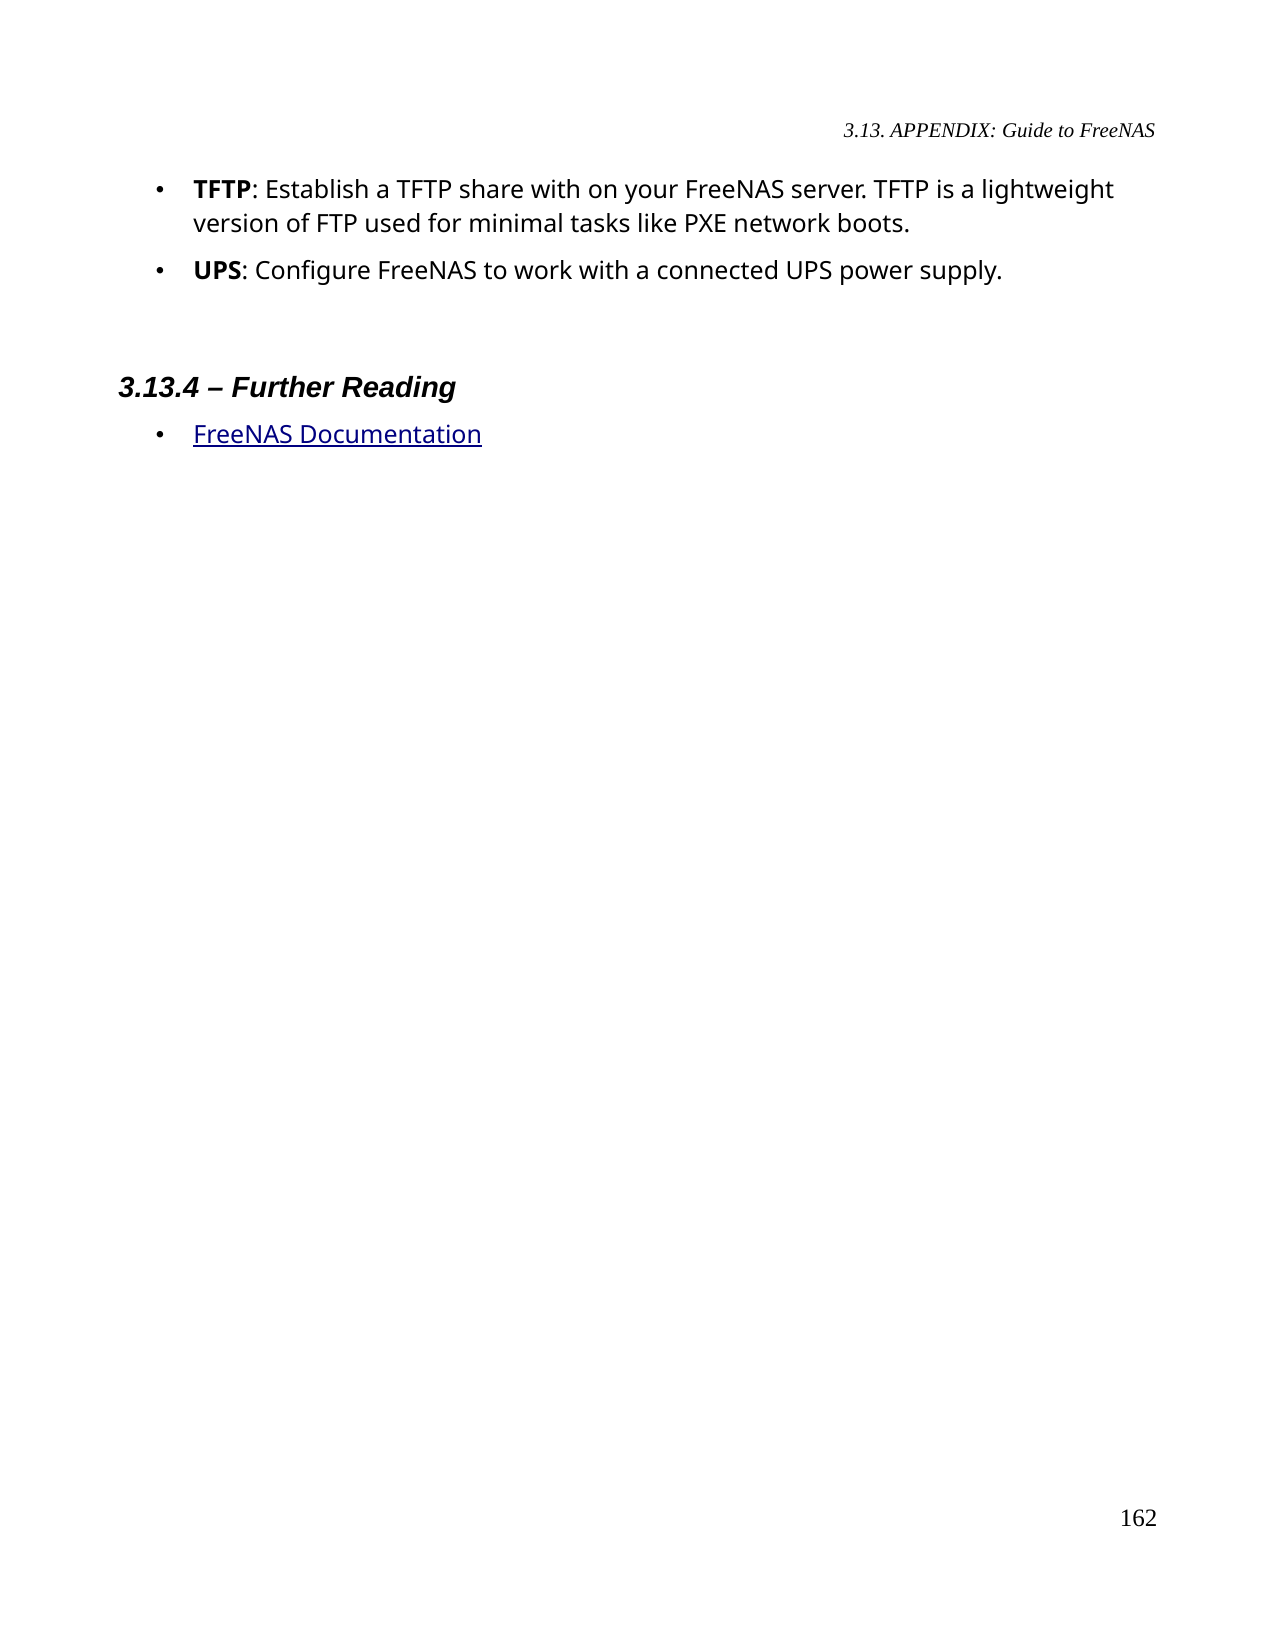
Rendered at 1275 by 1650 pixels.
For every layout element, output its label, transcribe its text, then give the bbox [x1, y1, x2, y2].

subtitle 3.13.4 – Further Reading [118, 370, 1157, 404]
list FreeNAS Documentation [156, 416, 1157, 451]
list UPS: Configure FreeNAS to work with a connected UPS power supply. [156, 252, 1157, 286]
list TFTP: Establish a TFTP share with on your FreeNAS server. TFTP is a lightweight version of FTP used for minimal tasks like PXE network boots. [156, 172, 1157, 240]
